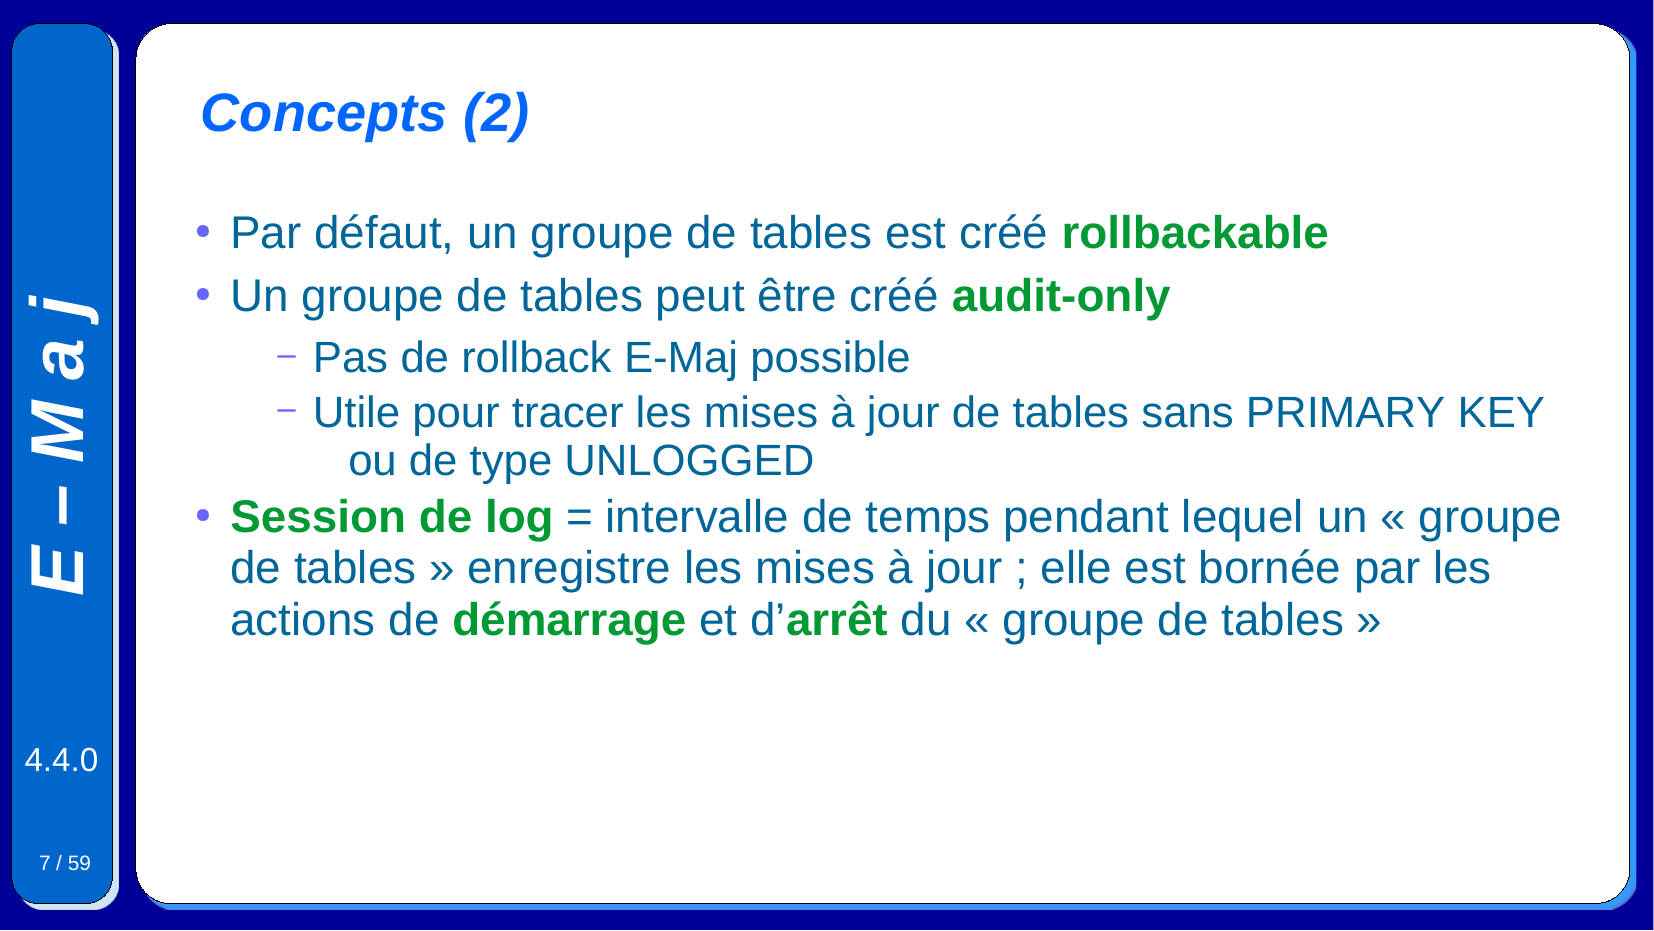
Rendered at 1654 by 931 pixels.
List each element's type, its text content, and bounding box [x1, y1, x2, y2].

title Concepts (2) [200, 34, 1575, 191]
list Par défaut, un groupe de tables est créé rollbackable Un groupe de tables peut être créé audit-only Pas de rollback E-Maj possible Utile pour tracer les mises à jour de tables sans PRIMARY KEY ou de type UNLOGGED Session de log = intervalle de temps pendant lequel un « groupe de tables » enregistre les mises à jour ; elle est bornée par les actions de démarrage et d’arrêt du « groupe de tables » [177, 206, 1587, 827]
